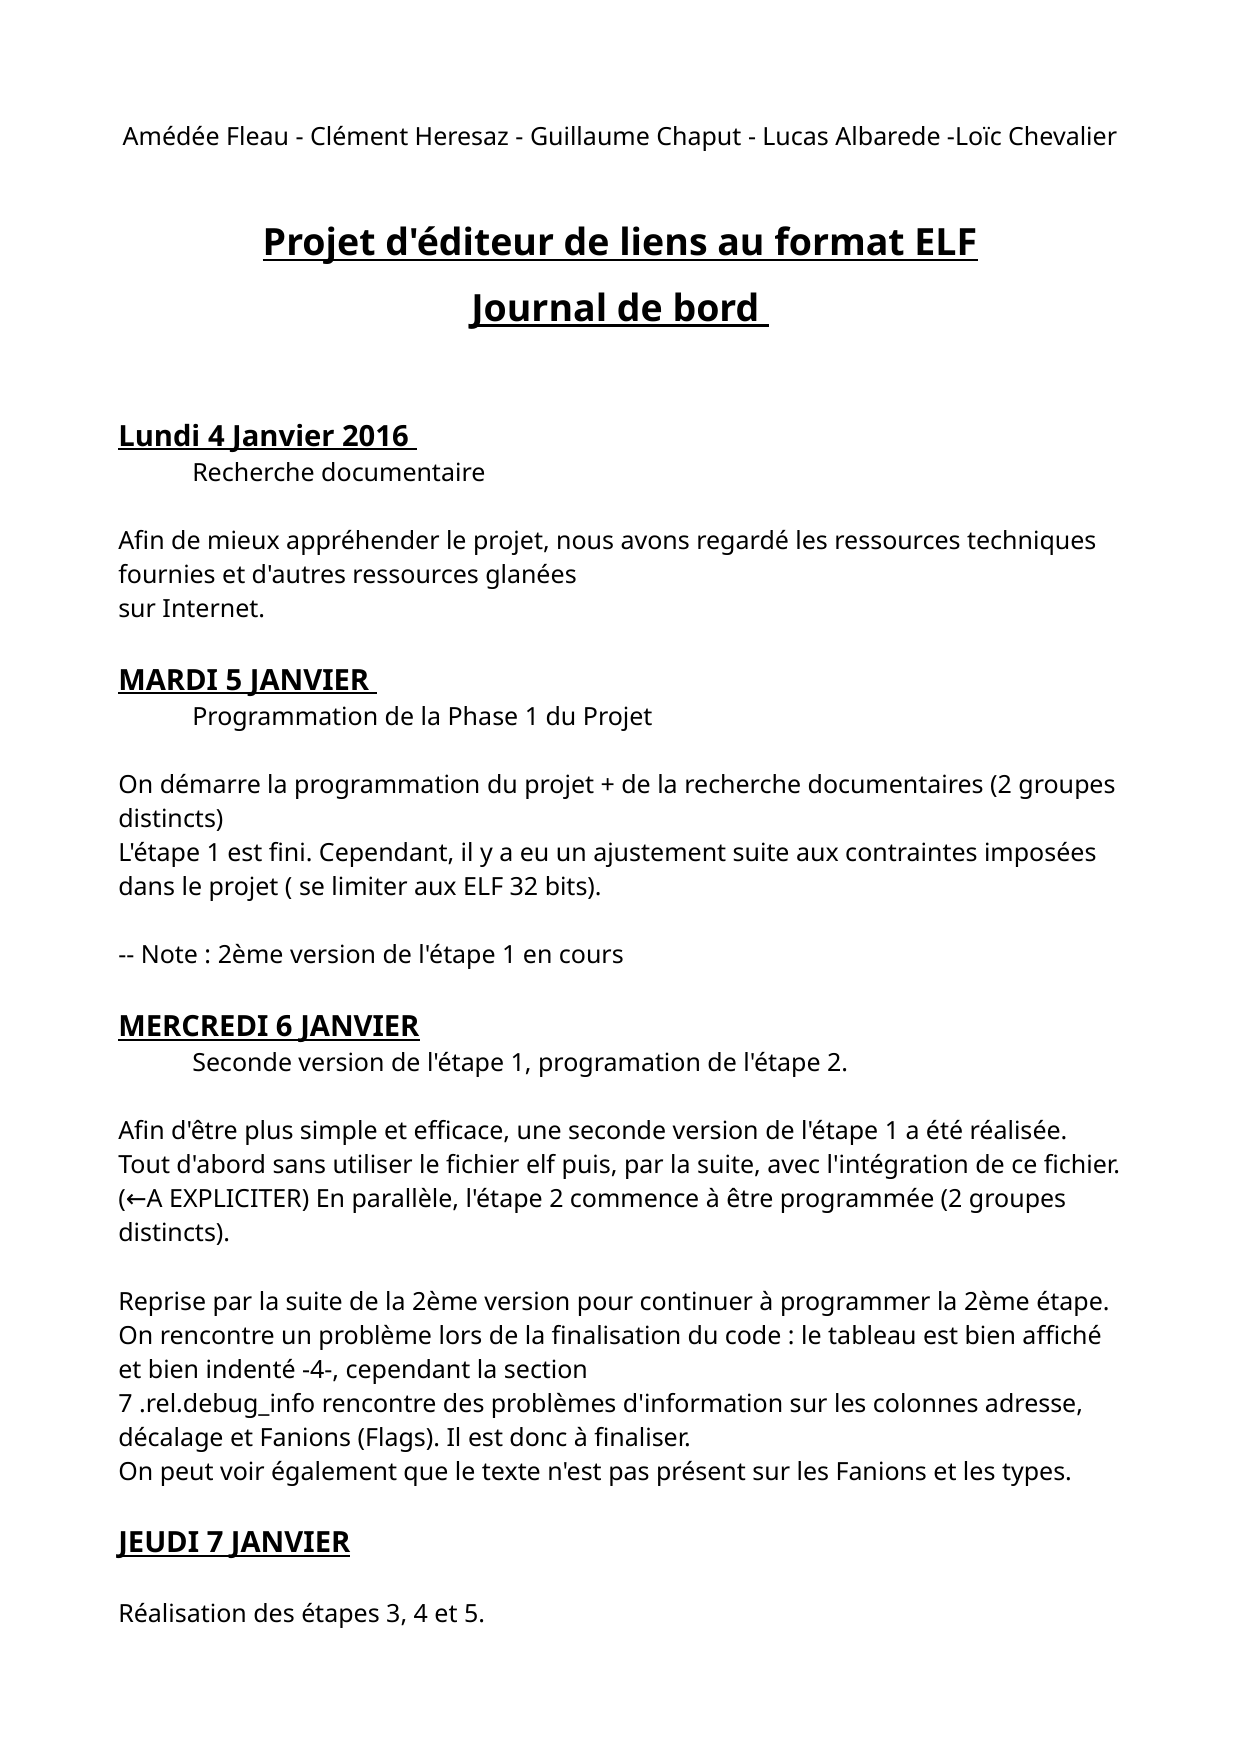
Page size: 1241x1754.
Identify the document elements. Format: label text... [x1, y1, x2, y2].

text Projet d'éditeur de liens au format ELF [118, 215, 1122, 266]
text Amédée Fleau - Clément Heresaz - Guillaume Chaput - Lucas Albarede -Loïc Chevalier [118, 118, 1122, 152]
text Reprise par la suite de la 2ème version pour continuer à programmer la 2ème étape. [118, 1283, 1122, 1317]
text On démarre la programmation du projet + de la recherche documentaires (2 groupes distincts) [118, 767, 1122, 835]
text On peut voir également que le texte n'est pas présent sur les Fanions et les types. [118, 1453, 1122, 1488]
text 7 .rel.debug_info rencontre des problèmes d'information sur les colonnes adresse, décalage et Fanions (Flags). Il est donc à finaliser. [118, 1385, 1122, 1453]
text MARDI 5 JANVIER [118, 659, 1122, 698]
text L'étape 1 est fini. Cependant, il y a eu un ajustement suite aux contraintes imposées dans le projet ( se limiter aux ELF 32 bits). [118, 835, 1122, 903]
text Recherche documentaire [118, 454, 1122, 488]
text Programmation de la Phase 1 du Projet [118, 698, 1122, 733]
text Seconde version de l'étape 1, programation de l'étape 2. [118, 1045, 1122, 1079]
text Journal de bord [118, 281, 1122, 332]
text -- Note : 2ème version de l'étape 1 en cours [118, 937, 1122, 971]
text sur Internet. [118, 591, 1122, 625]
text MERCREDI 6 JANVIER [118, 1005, 1122, 1045]
text Afin d'être plus simple et efficace, une seconde version de l'étape 1 a été réalisée. Tout d'abord sans utiliser le fichier elf puis, par la suite, avec l'intégration de ce fichier. (←A EXPLICITER) En parallèle, l'étape 2 commence à être programmée (2 groupes distincts). [118, 1113, 1122, 1249]
text Afin de mieux appréhender le projet, nous avons regardé les ressources techniques fournies et d'autres ressources glanées [118, 523, 1122, 591]
text Lundi 4 Janvier 2016 [118, 415, 1122, 454]
text JEUDI 7 JANVIER [118, 1522, 1122, 1561]
text Réalisation des étapes 3, 4 et 5. [118, 1595, 1122, 1629]
text On rencontre un problème lors de la finalisation du code : le tableau est bien affiché et bien indenté -4-, cependant la section [118, 1317, 1122, 1385]
